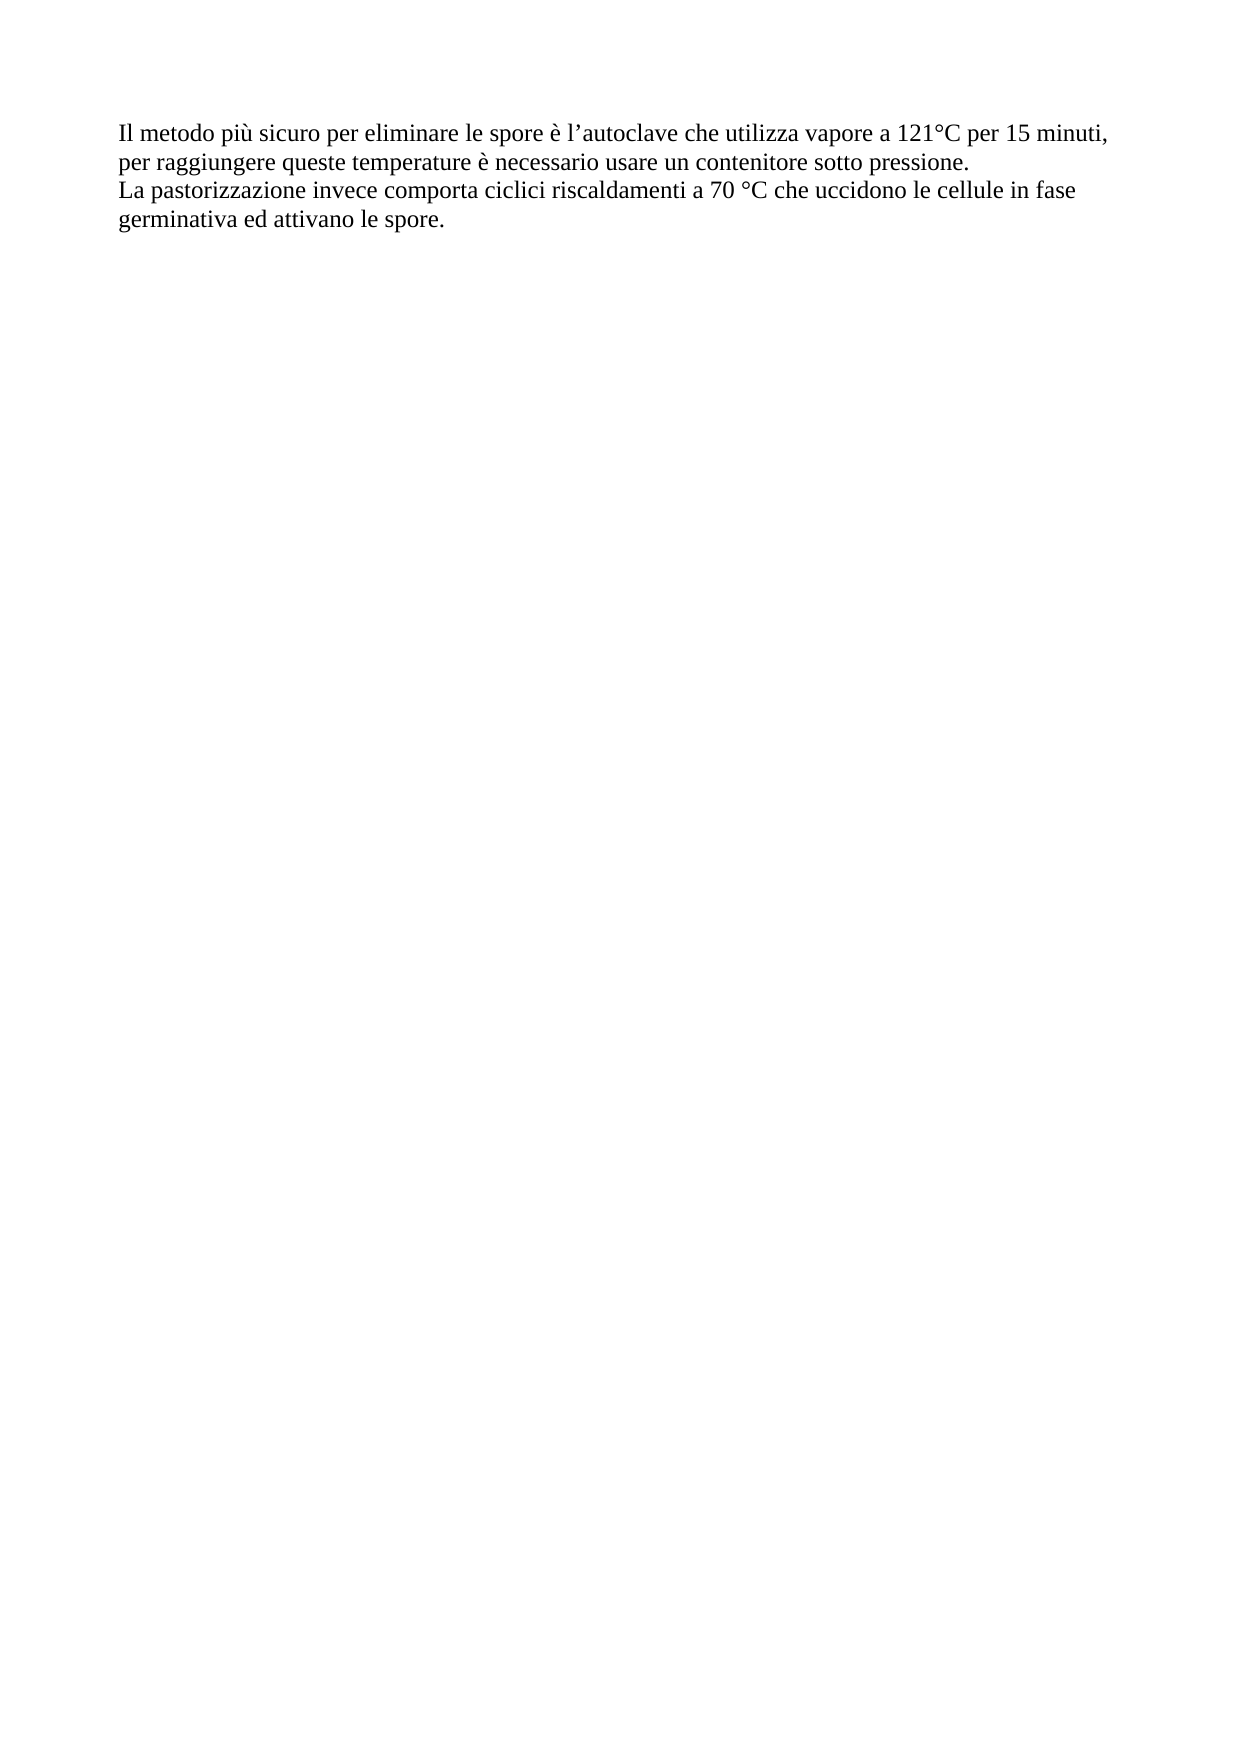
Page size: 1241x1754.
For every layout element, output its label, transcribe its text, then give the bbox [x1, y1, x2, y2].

text Il metodo più sicuro per eliminare le spore è l’autoclave che utilizza vapore a 121°C per 15 minuti, per raggiungere queste temperature è necessario usare un contenitore sotto pressione. [118, 118, 1122, 176]
text La pastorizzazione invece comporta ciclici riscaldamenti a 70 °C che uccidono le cellule in fase germinativa ed attivano le spore. [118, 176, 1122, 233]
